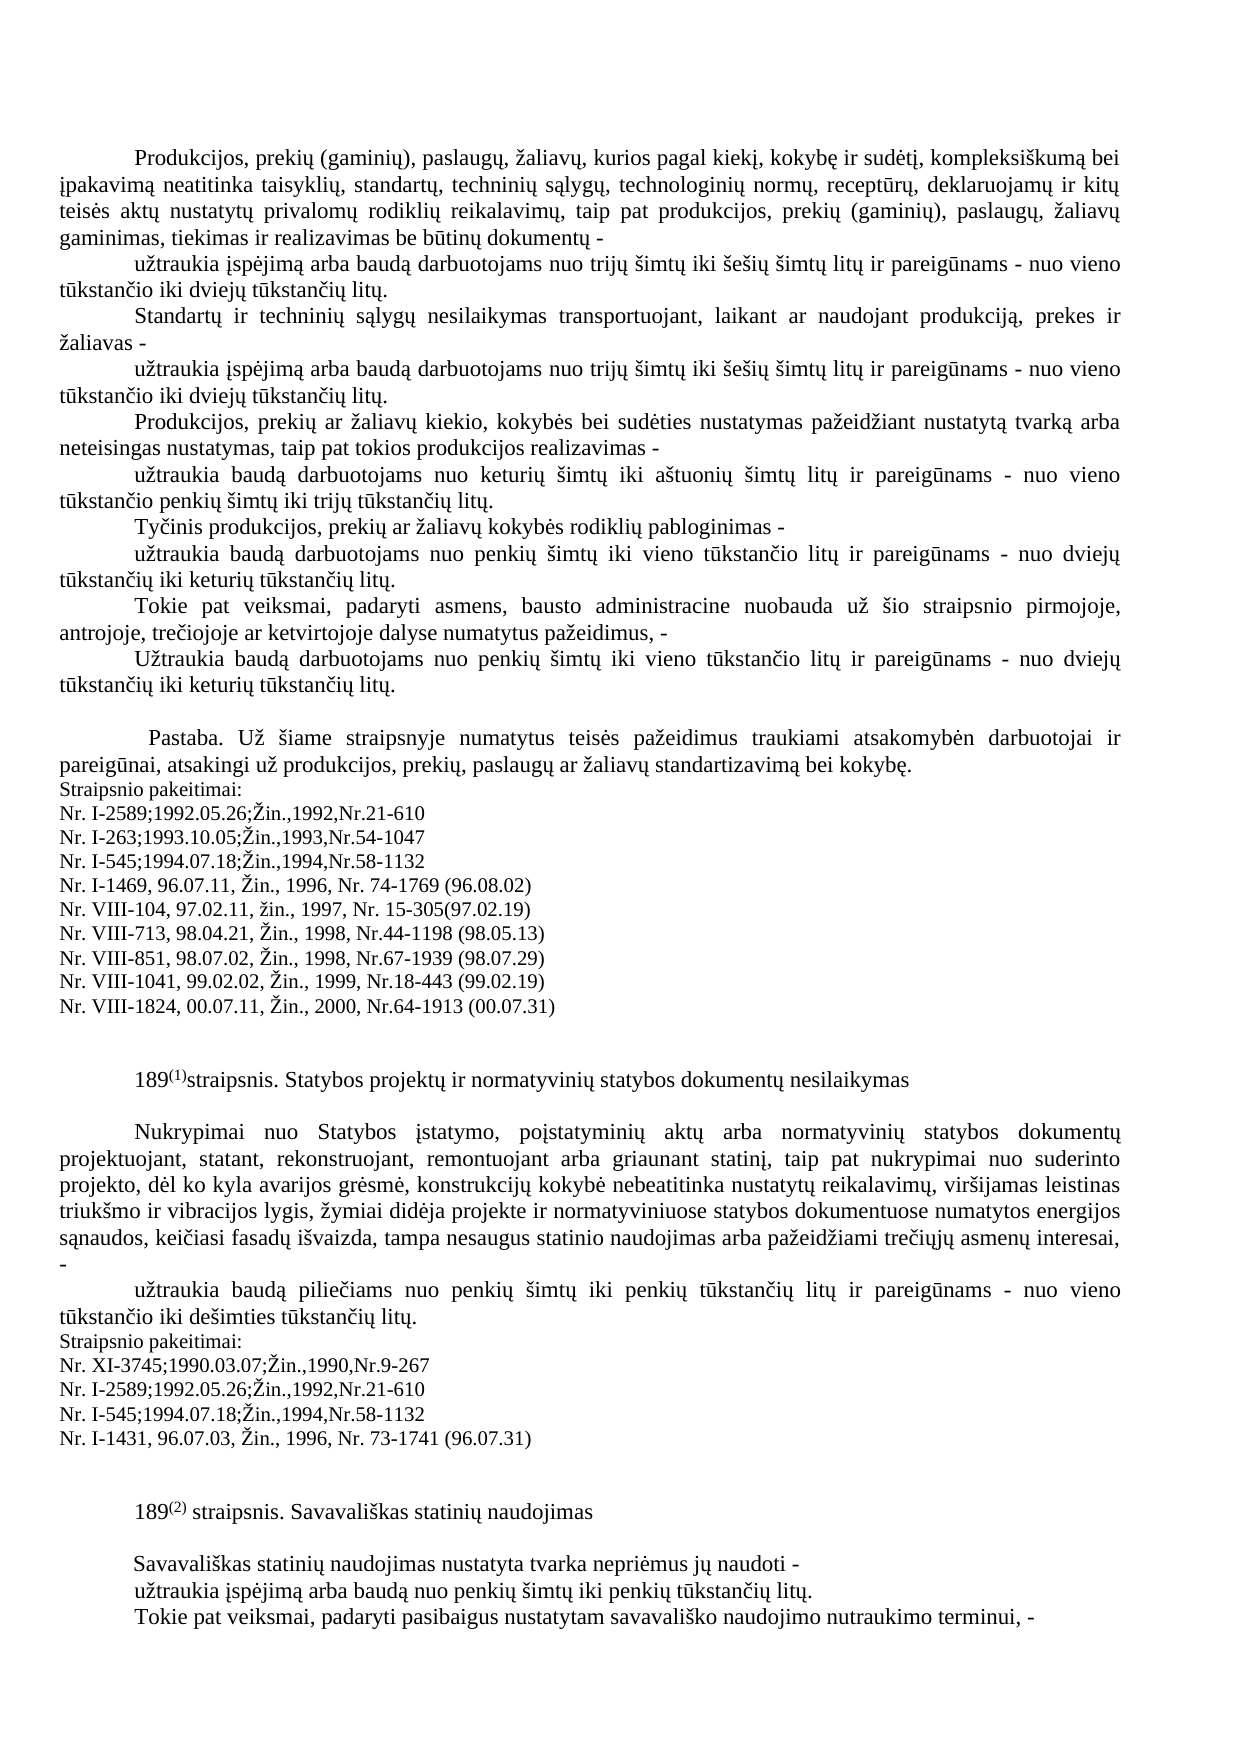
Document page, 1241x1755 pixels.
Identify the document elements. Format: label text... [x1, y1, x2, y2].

text Nr. XI-3745;1990.03.07;Žin.,1990,Nr.9-267 [59, 1353, 1122, 1377]
text Nr. VIII-713, 98.04.21, Žin., 1998, Nr.44-1198 (98.05.13) [59, 921, 1122, 945]
text Nr. VIII-1041, 99.02.02, Žin., 1999, Nr.18-443 (99.02.19) [59, 969, 1122, 993]
text Tyčinis produkcijos, prekių ar žaliavų kokybės rodiklių pabloginimas - [59, 513, 1122, 540]
text Produkcijos, prekių ar žaliavų kiekio, kokybės bei sudėties nustatymas pažeidžiant nustatytą tvarką arba neteisingas nustatymas, taip pat tokios produkcijos realizavimas - [59, 408, 1122, 461]
text Pastaba. Už šiame straipsnyje numatytus teisės pažeidimus traukiami atsakomybėn darbuotojai ir pareigūnai, atsakingi už produkcijos, prekių, paslaugų ar žaliavų standartizavimą bei kokybę. [59, 724, 1122, 777]
text Nr. I-545;1994.07.18;Žin.,1994,Nr.58-1132 [59, 849, 1122, 873]
text Standartų ir techninių sąlygų nesilaikymas transportuojant, laikant ar naudojant produkciją, prekes ir žaliavas - [59, 303, 1122, 355]
text Nr. VIII-851, 98.07.02, Žin., 1998, Nr.67-1939 (98.07.29) [59, 945, 1122, 969]
text Tokie pat veiksmai, padaryti pasibaigus nustatytam savavališko naudojimo nutraukimo terminui, - [59, 1603, 1122, 1629]
text užtraukia įspėjimą arba baudą darbuotojams nuo trijų šimtų iki šešių šimtų litų ir pareigūnams - nuo vieno tūkstančio iki dviejų tūkstančių litų. [59, 250, 1122, 303]
text Nr. VIII-104, 97.02.11, žin., 1997, Nr. 15-305(97.02.19) [59, 897, 1122, 921]
text Straipsnio pakeitimai: [59, 1329, 1122, 1353]
text Produkcijos, prekių (gaminių), paslaugų, žaliavų, kurios pagal kiekį, kokybę ir sudėtį, kompleksiškumą bei įpakavimą neatitinka taisyklių, standartų, techninių sąlygų, technologinių normų, receptūrų, deklaruojamų ir kitų teisės aktų nustatytų privalomų rodiklių reikalavimų, taip pat produkcijos, prekių (gaminių), paslaugų, žaliavų gaminimas, tiekimas ir realizavimas be būtinų dokumentų - [59, 144, 1121, 250]
text 189(1)straipsnis. Statybos projektų ir normatyvinių statybos dokumentų nesilaikymas [59, 1066, 1122, 1092]
text Nr. VIII-1824, 00.07.11, Žin., 2000, Nr.64-1913 (00.07.31) [59, 993, 1122, 1018]
text Nr. I-545;1994.07.18;Žin.,1994,Nr.58-1132 [59, 1401, 1122, 1426]
text užtraukia baudą piliečiams nuo penkių šimtų iki penkių tūkstančių litų ir pareigūnams - nuo vieno tūkstančio iki dešimties tūkstančių litų. [59, 1277, 1122, 1329]
text Savavališkas statinių naudojimas nustatyta tvarka nepriėmus jų naudoti - [59, 1550, 1122, 1577]
text Nr. I-2589;1992.05.26;Žin.,1992,Nr.21-610 [59, 1377, 1122, 1401]
text Nr. I-1431, 96.07.03, Žin., 1996, Nr. 73-1741 (96.07.31) [59, 1426, 1122, 1449]
text užtraukia baudą darbuotojams nuo penkių šimtų iki vieno tūkstančio litų ir pareigūnams - nuo dviejų tūkstančių iki keturių tūkstančių litų. [59, 540, 1122, 592]
text 189(2) straipsnis. Savavališkas statinių naudojimas [59, 1498, 1122, 1524]
text užtraukia baudą darbuotojams nuo keturių šimtų iki aštuonių šimtų litų ir pareigūnams - nuo vieno tūkstančio penkių šimtų iki trijų tūkstančių litų. [59, 461, 1122, 513]
text Nr. I-1469, 96.07.11, Žin., 1996, Nr. 74-1769 (96.08.02) [59, 873, 1122, 897]
text Užtraukia baudą darbuotojams nuo penkių šimtų iki vieno tūkstančio litų ir pareigūnams - nuo dviejų tūkstančių iki keturių tūkstančių litų. [59, 645, 1122, 698]
text užtraukia įspėjimą arba baudą darbuotojams nuo trijų šimtų iki šešių šimtų litų ir pareigūnams - nuo vieno tūkstančio iki dviejų tūkstančių litų. [59, 355, 1122, 408]
text Nr. I-263;1993.10.05;Žin.,1993,Nr.54-1047 [59, 825, 1122, 849]
text Straipsnio pakeitimai: [59, 777, 1122, 801]
text Nr. I-2589;1992.05.26;Žin.,1992,Nr.21-610 [59, 801, 1122, 825]
text Tokie pat veiksmai, padaryti asmens, bausto administracine nuobauda už šio straipsnio pirmojoje, antrojoje, trečiojoje ar ketvirtojoje dalyse numatytus pažeidimus, - [59, 592, 1122, 645]
text Nukrypimai nuo Statybos įstatymo, poįstatyminių aktų arba normatyvinių statybos dokumentų projektuojant, statant, rekonstruojant, remontuojant arba griaunant statinį, taip pat nukrypimai nuo suderinto projekto, dėl ko kyla avarijos grėsmė, konstrukcijų kokybė nebeatitinka nustatytų reikalavimų, viršijamas leistinas triukšmo ir vibracijos lygis, žymiai didėja projekte ir normatyviniuose statybos dokumentuose numatytos energijos sąnaudos, keičiasi fasadų išvaizda, tampa nesaugus statinio naudojimas arba pažeidžiami trečiųjų asmenų interesai, - [59, 1118, 1122, 1277]
text užtraukia įspėjimą arba baudą nuo penkių šimtų iki penkių tūkstančių litų. [59, 1577, 1122, 1603]
